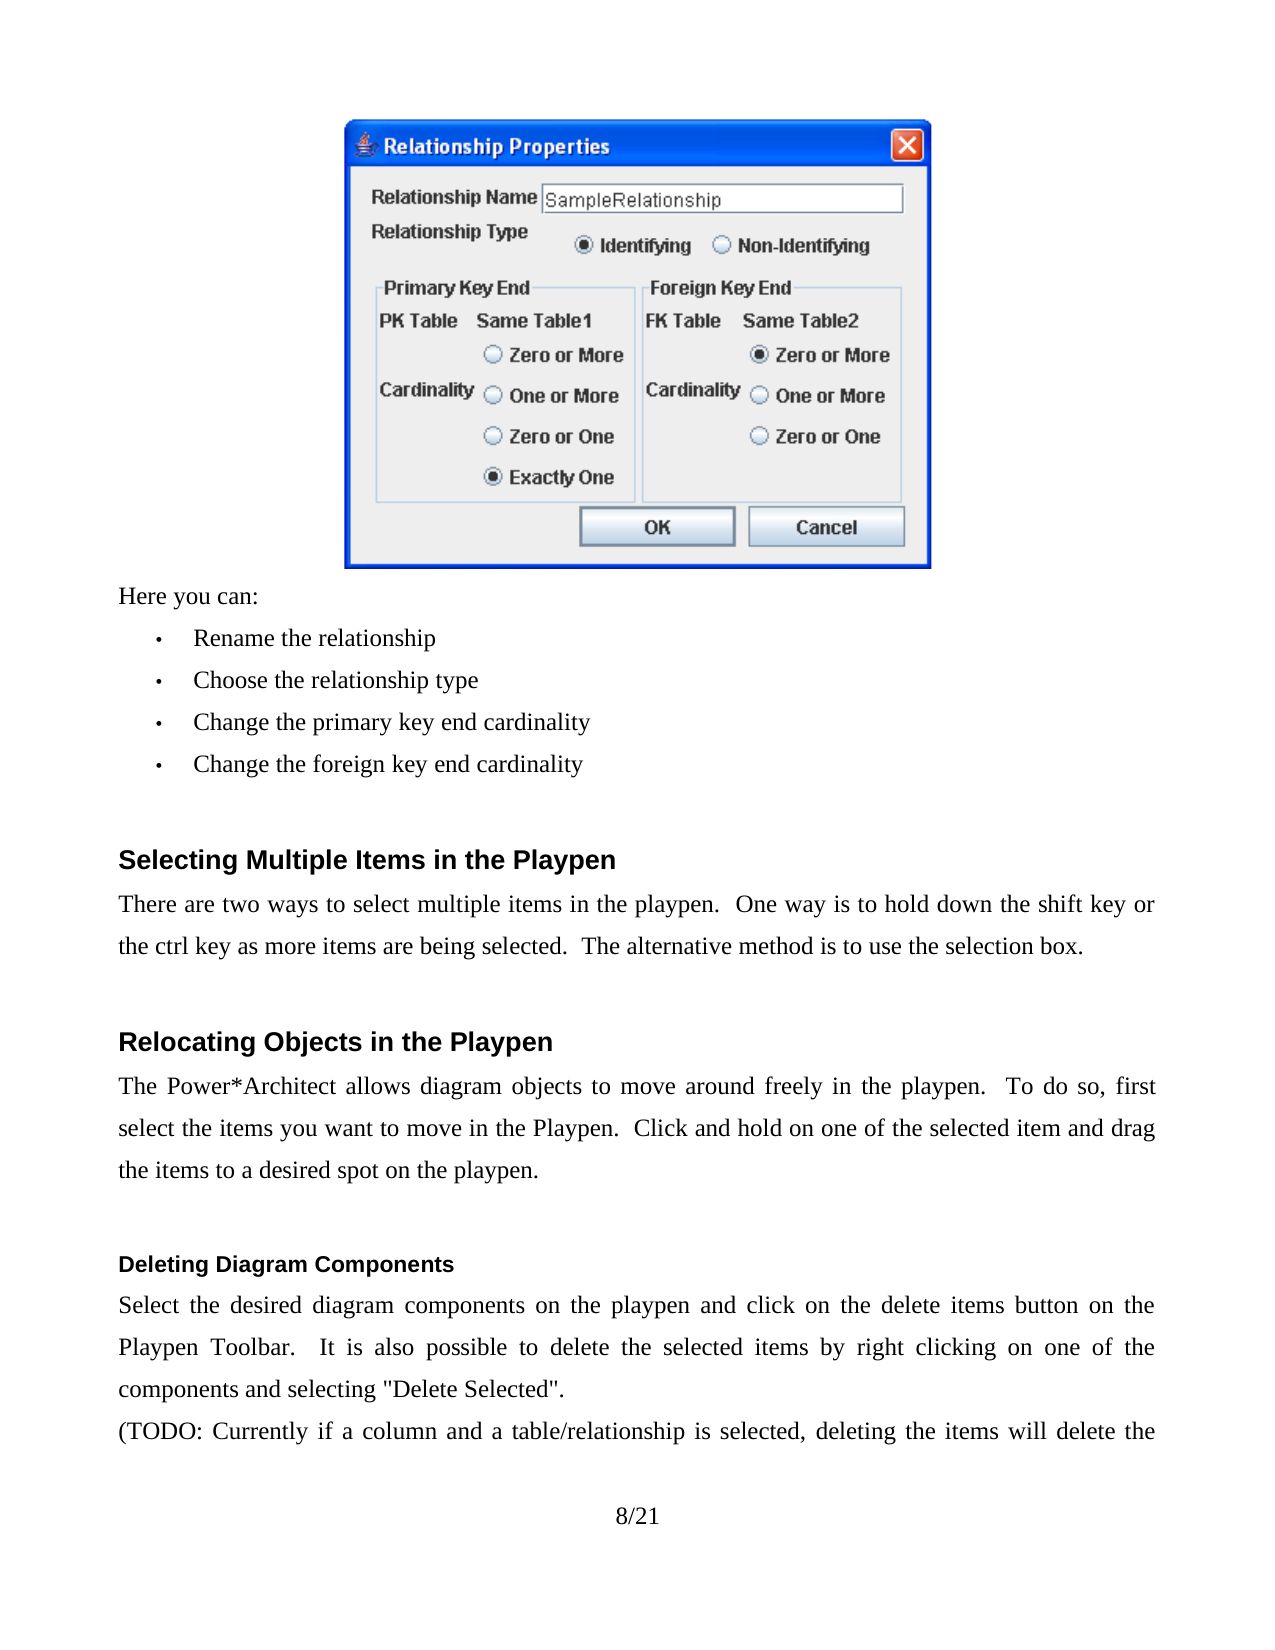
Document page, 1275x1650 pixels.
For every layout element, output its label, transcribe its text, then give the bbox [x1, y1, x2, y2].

list Change the primary key end cardinality [156, 708, 1157, 736]
text There are two ways to select multiple items in the playpen. One way is to hold down the shift key or the ctrl key as more items are being selected. The alternative method is to use the selection box. [118, 890, 1157, 960]
text Select the desired diagram components on the playpen and click on the delete items button on the Playpen Toolbar. It is also possible to delete the selected items by right clicking on one of the components and selecting "Delete Selected". [118, 1291, 1157, 1403]
list Rename the relationship [156, 624, 1157, 652]
list Change the foreign key end cardinality [156, 750, 1157, 778]
list Choose the relationship type [156, 666, 1157, 694]
text Here you can: [118, 569, 1157, 610]
text The Power*Architect allows diagram objects to move around freely in the playpen. To do so, first select the items you want to move in the Playpen. Click and hold on one of the selected item and drag the items to a desired spot on the playpen. [118, 1072, 1157, 1184]
subtitle Selecting Multiple Items in the Playpen [118, 845, 1157, 875]
text (TODO: Currently if a column and a table/relationship is selected, deleting the items will delete the [118, 1417, 1157, 1445]
subtitle Deleting Diagram Components [118, 1251, 1157, 1277]
picture [343, 118, 932, 569]
subtitle Relocating Objects in the Playpen [118, 1027, 1157, 1057]
